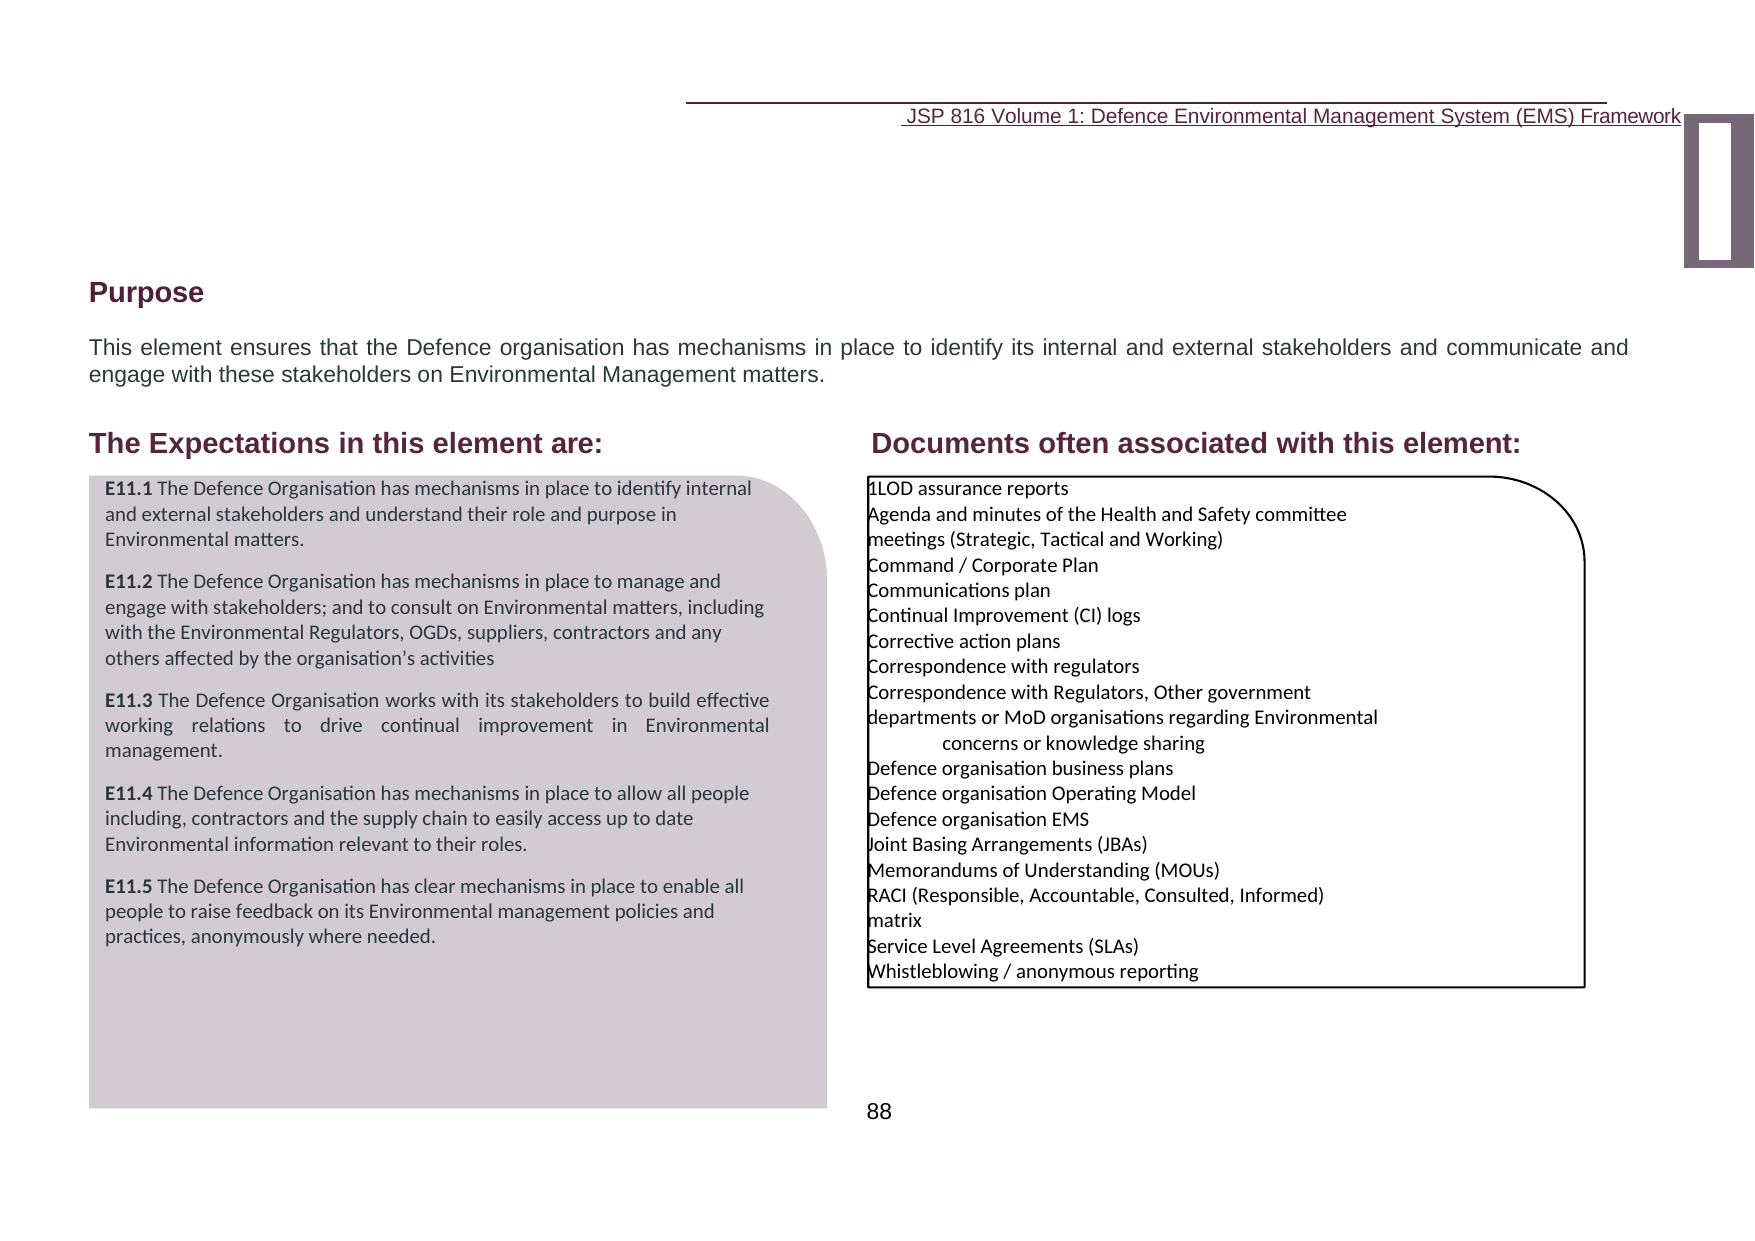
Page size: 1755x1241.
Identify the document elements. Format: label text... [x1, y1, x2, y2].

subtitle Purpose [89, 276, 1681, 309]
subtitle The Expectations in this element are: Documents often associated with this element: [89, 426, 1681, 459]
text This element ensures that the Defence organisation has mechanisms in place to identify its internal and external stakeholders and communicate and engage with these stakeholders on Environmental Management matters. [89, 334, 1629, 387]
text Element 11: Communications and Stakeholder Engagement [104, 196, 1599, 235]
text Element 11 [1701, 124, 1731, 260]
